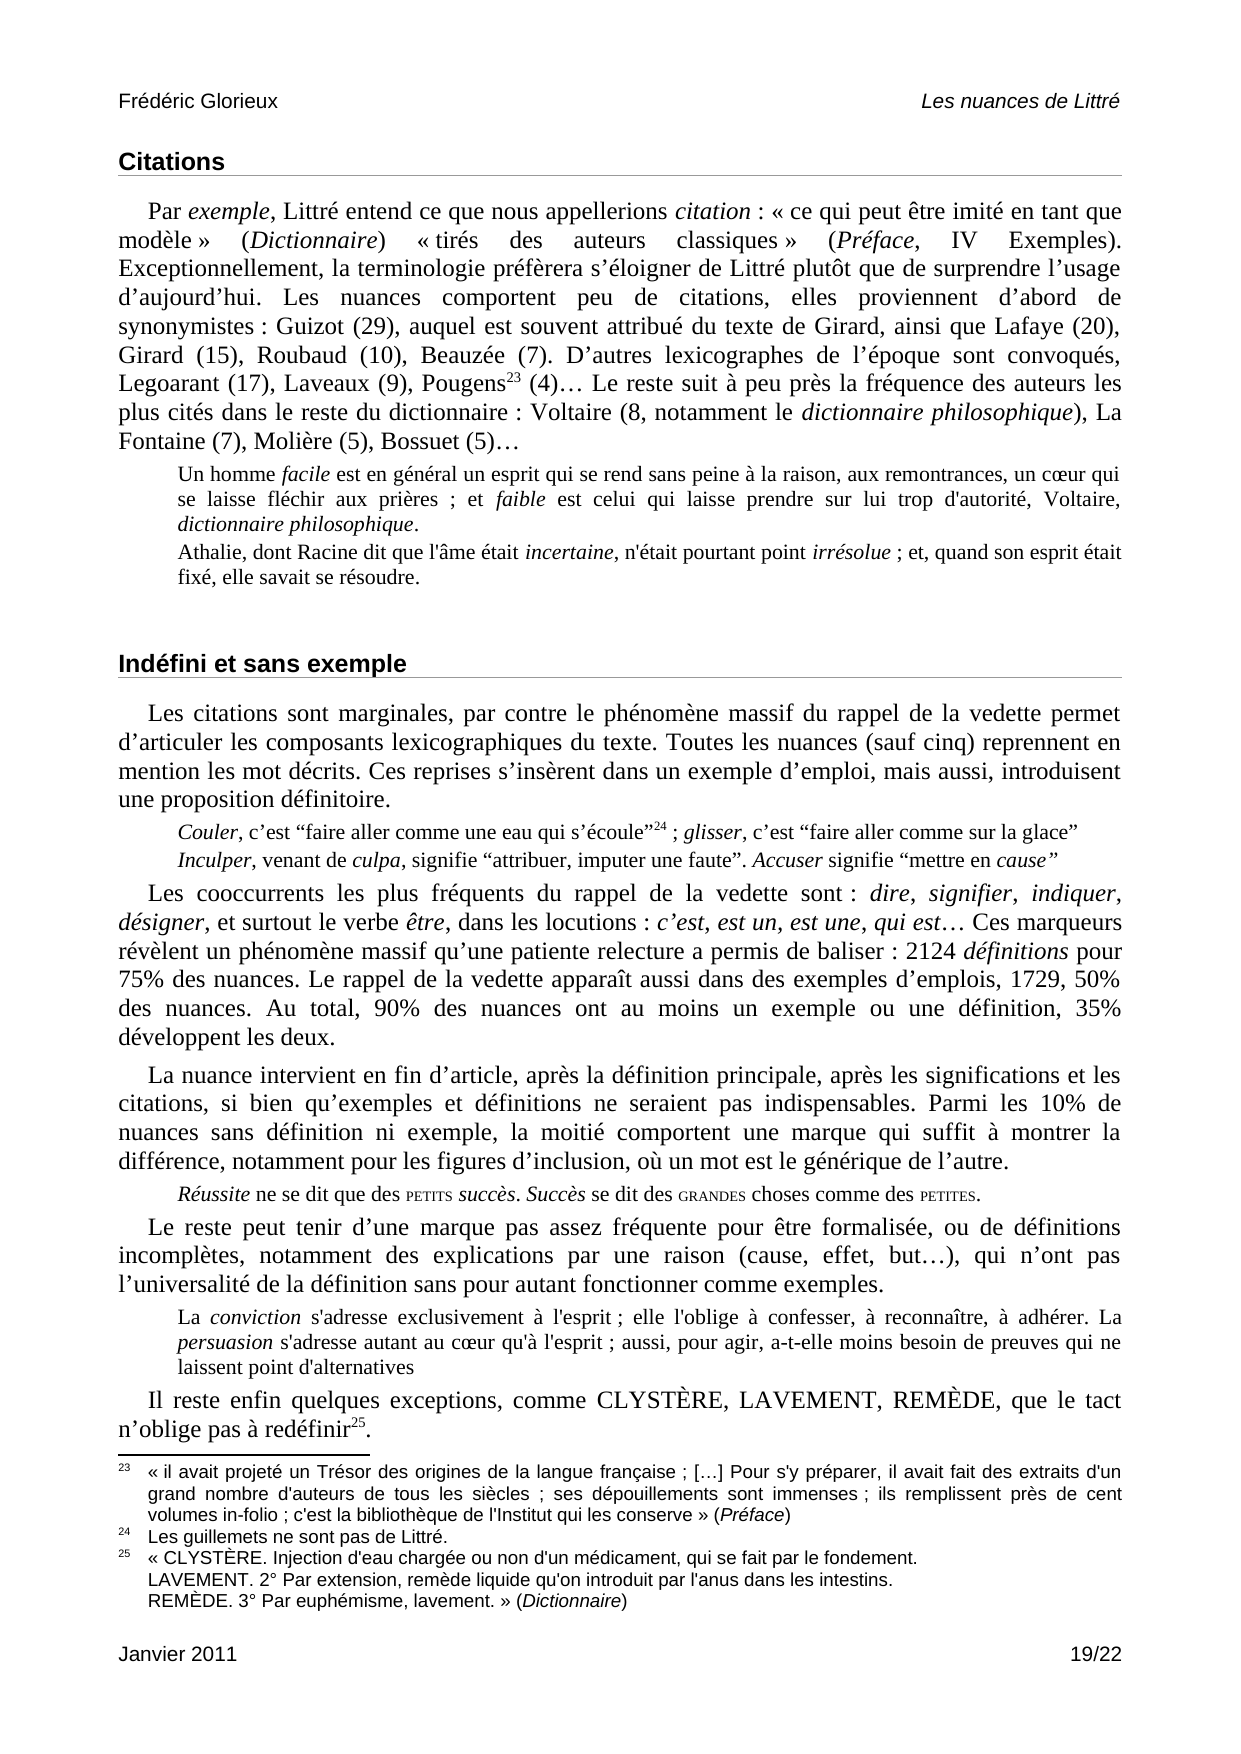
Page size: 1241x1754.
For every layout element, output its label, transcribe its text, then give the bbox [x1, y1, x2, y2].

text « il avait projeté un Trésor des origines de la langue française ; […] Pour s'y préparer, il avait fait des extraits d'un grand nombre d'auteurs de tous les siècles ; ses dépouillements sont immenses ; ils remplissent près de cent volumes in-folio ; c'est la bibliothèque de l'Institut qui les conserve » (Préface) [118, 1461, 1122, 1525]
text « CLYSTÈRE. Injection d'eau chargée ou non d'un médicament, qui se fait par le fondement. LAVEMENT. 2° Par extension, remède liquide qu'on introduit par l'anus dans les intestins. REMÈDE. 3° Par euphémisme, lavement. » (Dictionnaire) [118, 1547, 1122, 1612]
text La nuance intervient en fin d’article, après la définition principale, après les significations et les citations, si bien qu’exemples et définitions ne seraient pas indispensables. Parmi les 10% de nuances sans définition ni exemple, la moitié comportent une marque qui suffit à montrer la différence, notamment pour les figures d’inclusion, où un mot est le générique de l’autre. [118, 1060, 1122, 1175]
subtitle Indéfini et sans exemple [118, 649, 1122, 677]
text Inculper, venant de culpa, signifie “attribuer, imputer une faute”. Accuser signifie “mettre en cause” [177, 847, 1122, 872]
text Les guillemets ne sont pas de Littré. [118, 1525, 1122, 1547]
text Il reste enfin quelques exceptions, comme CLYSTÈRE, LAVEMENT, REMÈDE, que le tact n’oblige pas à redéfinir. [118, 1385, 1122, 1443]
text Les citations sont marginales, par contre le phénomène massif du rappel de la vedette permet d’articuler les composants lexicographiques du texte. Toutes les nuances (sauf cinq) reprennent en mention les mot décrits. Ces reprises s’insèrent dans un exemple d’emploi, mais aussi, introduisent une proposition définitoire. [118, 698, 1122, 813]
text Un homme facile est en général un esprit qui se rend sans peine à la raison, aux remontrances, un cœur qui se laisse fléchir aux prières ; et faible est celui qui laisse prendre sur lui trop d'autorité, Voltaire, dictionnaire philosophique. [177, 461, 1122, 536]
text Athalie, dont Racine dit que l'âme était incertaine, n'était pourtant point irrésolue ; et, quand son esprit était fixé, elle savait se résoudre. [177, 539, 1122, 589]
subtitle Citations [118, 146, 1122, 175]
text Couler, c’est “faire aller comme une eau qui s’écoule” ; glisser, c’est “faire aller comme sur la glace” [177, 819, 1122, 844]
text Par exemple, Littré entend ce que nous appellerions citation : « ce qui peut être imité en tant que modèle » (Dictionnaire) « tirés des auteurs classiques » (Préface, IV Exemples). Exceptionnellement, la terminologie préfèrera s’éloigner de Littré plutôt que de surprendre l’usage d’aujourd’hui. Les nuances comportent peu de citations, elles proviennent d’abord de synonymistes : Guizot (29), auquel est souvent attribué du texte de Girard, ainsi que Lafaye (20), Girard (15), Roubaud (10), Beauzée (7). D’autres lexicographes de l’époque sont convoqués, Legoarant (17), Laveaux (9), Pougens (4)… Le reste suit à peu près la fréquence des auteurs les plus cités dans le reste du dictionnaire : Voltaire (8, notamment le dictionnaire philosophique), La Fontaine (7), Molière (5), Bossuet (5)… [118, 196, 1122, 455]
text Le reste peut tenir d’une marque pas assez fréquente pour être formalisée, ou de définitions incomplètes, notamment des explications par une raison (cause, effet, but…), qui n’ont pas l’universalité de la définition sans pour autant fonctionner comme exemples. [118, 1212, 1122, 1298]
text La conviction s'adresse exclusivement à l'esprit ; elle l'oblige à confesser, à reconnaître, à adhérer. La persuasion s'adresse autant au cœur qu'à l'esprit ; aussi, pour agir, a-t-elle moins besoin de preuves qui ne laissent point d'alternatives [177, 1304, 1122, 1379]
text Réussite ne se dit que des petits succès. Succès se dit des grandes choses comme des petites. [177, 1181, 1122, 1206]
text Les cooccurrents les plus fréquents du rappel de la vedette sont : dire, signifier, indiquer, désigner, et surtout le verbe être, dans les locutions : c’est, est un, est une, qui est… Ces marqueurs révèlent un phénomène massif qu’une patiente relecture a permis de baliser : 2124 définitions pour 75% des nuances. Le rappel de la vedette apparaît aussi dans des exemples d’emplois, 1729, 50% des nuances. Au total, 90% des nuances ont au moins un exemple ou une définition, 35% développent les deux. [118, 878, 1122, 1051]
